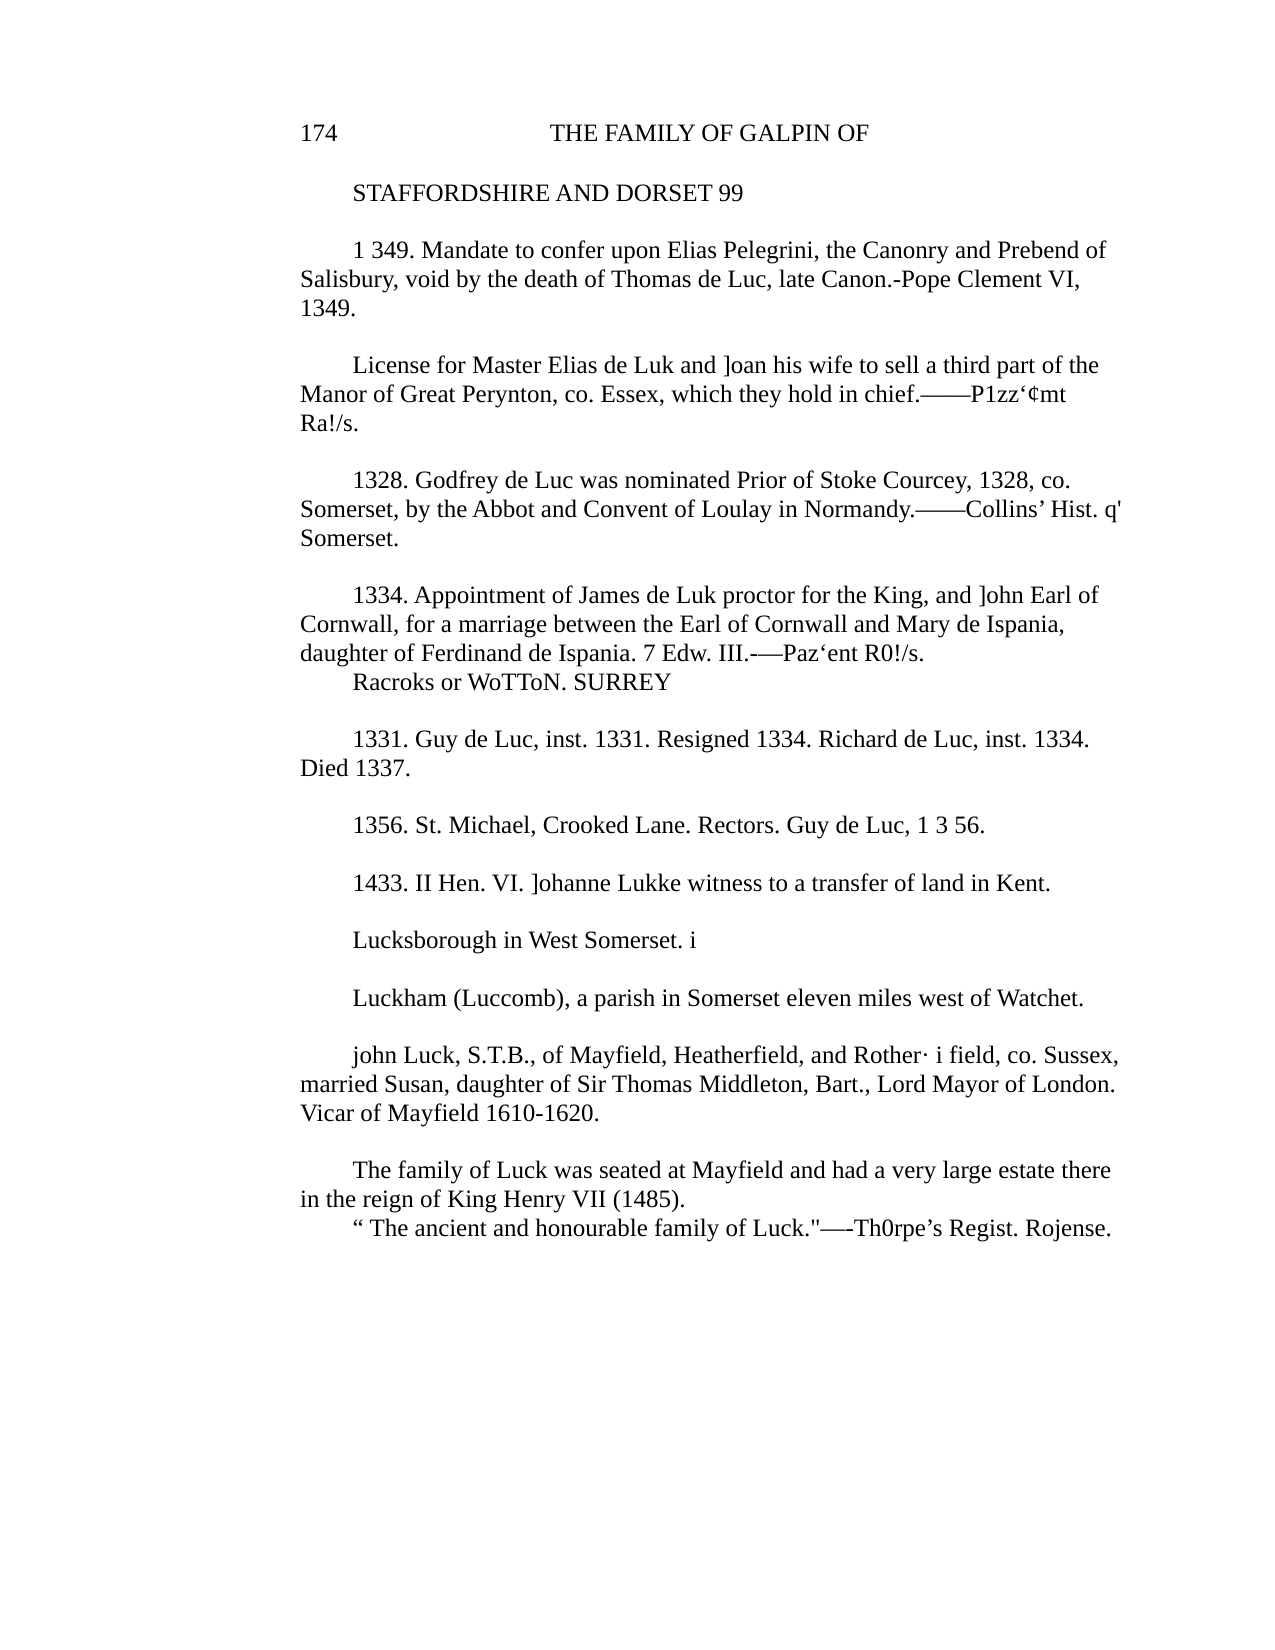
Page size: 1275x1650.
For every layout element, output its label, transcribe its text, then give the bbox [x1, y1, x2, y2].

text STAFFORDSHIRE AND DORSET 99 [300, 178, 1125, 207]
text 1334. Appointment of James de Luk proctor for the King, and ]ohn Earl of Cornwall, for a marriage between the Earl of Cornwall and Mary de Ispania, daughter of Ferdinand de Ispania. 7 Edw. III.-—Paz‘ent R0!/s. [300, 581, 1125, 667]
text Luckham (Luccomb), a parish in Somerset eleven miles west of Watchet. [300, 983, 1125, 1012]
text john Luck, S.T.B., of Mayfield, Heatherfield, and Rother· i field, co. Sussex, married Susan, daughter of Sir Thomas Middleton, Bart., Lord Mayor of London. Vicar of Mayfield 1610-1620. [300, 1041, 1125, 1127]
text 1433. II Hen. VI. ]ohanne Lukke witness to a transfer of land in Kent. [300, 868, 1125, 897]
text The family of Luck was seated at Mayfield and had a very large estate there in the reign of King Henry VII (1485). [300, 1156, 1125, 1213]
text 1356. St. Michael, Crooked Lane. Rectors. Guy de Luc, 1 3 56. [300, 811, 1125, 839]
text 1328. Godfrey de Luc was nominated Prior of Stoke Courcey, 1328, co. Somerset, by the Abbot and Convent of Loulay in Normandy.——Collins’ Hist. q' Somerset. [300, 466, 1125, 552]
text Lucksborough in West Somerset. i [300, 926, 1125, 954]
text 1 349. Mandate to confer upon Elias Pelegrini, the Canonry and Prebend of Salisbury, void by the death of Thomas de Luc, late Canon.-Pope Clement VI, 1349. [300, 236, 1125, 322]
text License for Master Elias de Luk and ]oan his wife to sell a third part of the Manor of Great Perynton, co. Essex, which they hold in chief.——P1zz‘¢mt Ra!/s. [300, 351, 1125, 437]
text Racroks or WoTToN. SURREY [300, 667, 1125, 696]
text 1331. Guy de Luc, inst. 1331. Resigned 1334. Richard de Luc, inst. 1334. Died 1337. [300, 724, 1125, 782]
text “ The ancient and honourable family of Luck."—-Th0rpe’s Regist. Rojense. [300, 1213, 1125, 1242]
